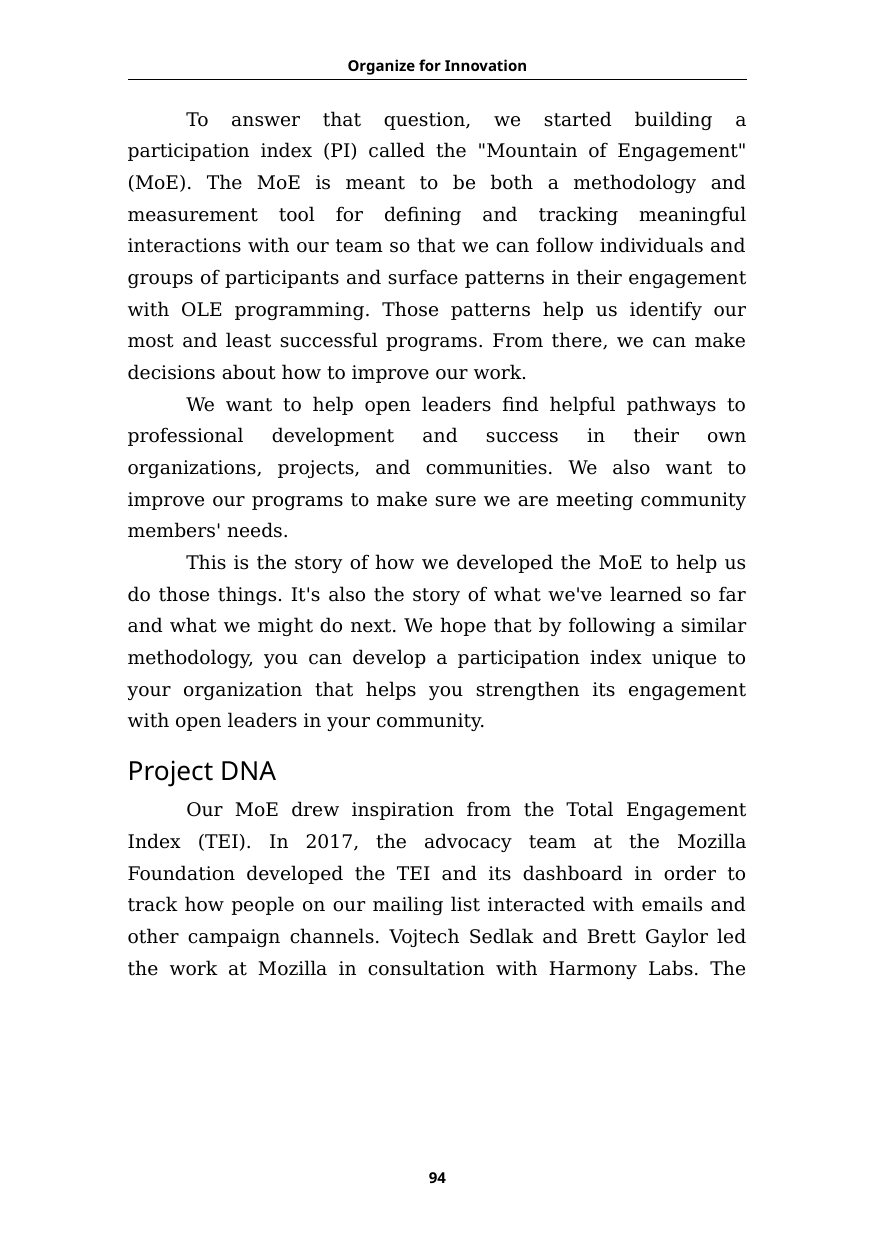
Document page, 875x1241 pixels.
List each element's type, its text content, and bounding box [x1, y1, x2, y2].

text To answer that question, we started building a participation index (PI) called the "Mountain of Engagement" (MoE). The MoE is meant to be both a methodology and measurement tool for defining and tracking meaningful interactions with our team so that we can follow individuals and groups of participants and surface patterns in their engagement with OLE programming. Those patterns help us identify our most and least successful programs. From there, we can make decisions about how to improve our work. [127, 109, 747, 384]
subtitle Project DNA [127, 757, 747, 787]
text Our MoE drew inspiration from the Total Engagement Index (TEI). In 2017, the advocacy team at the Mozilla Foundation developed the TEI and its dashboard in order to track how people on our mailing list interacted with emails and other campaign channels. Vojtech Sedlak and Brett Gaylor led the work at Mozilla in consultation with Harmony Labs. The [127, 799, 747, 980]
text We want to help open leaders find helpful pathways to professional development and success in their own organizations, projects, and communities. We also want to improve our programs to make sure we are meeting community members' needs. [127, 394, 747, 542]
text This is the story of how we developed the MoE to help us do those things. It's also the story of what we've learned so far and what we might do next. We hope that by following a similar methodology, you can develop a participation index unique to your organization that helps you strengthen its engagement with open leaders in your community. [127, 552, 747, 732]
